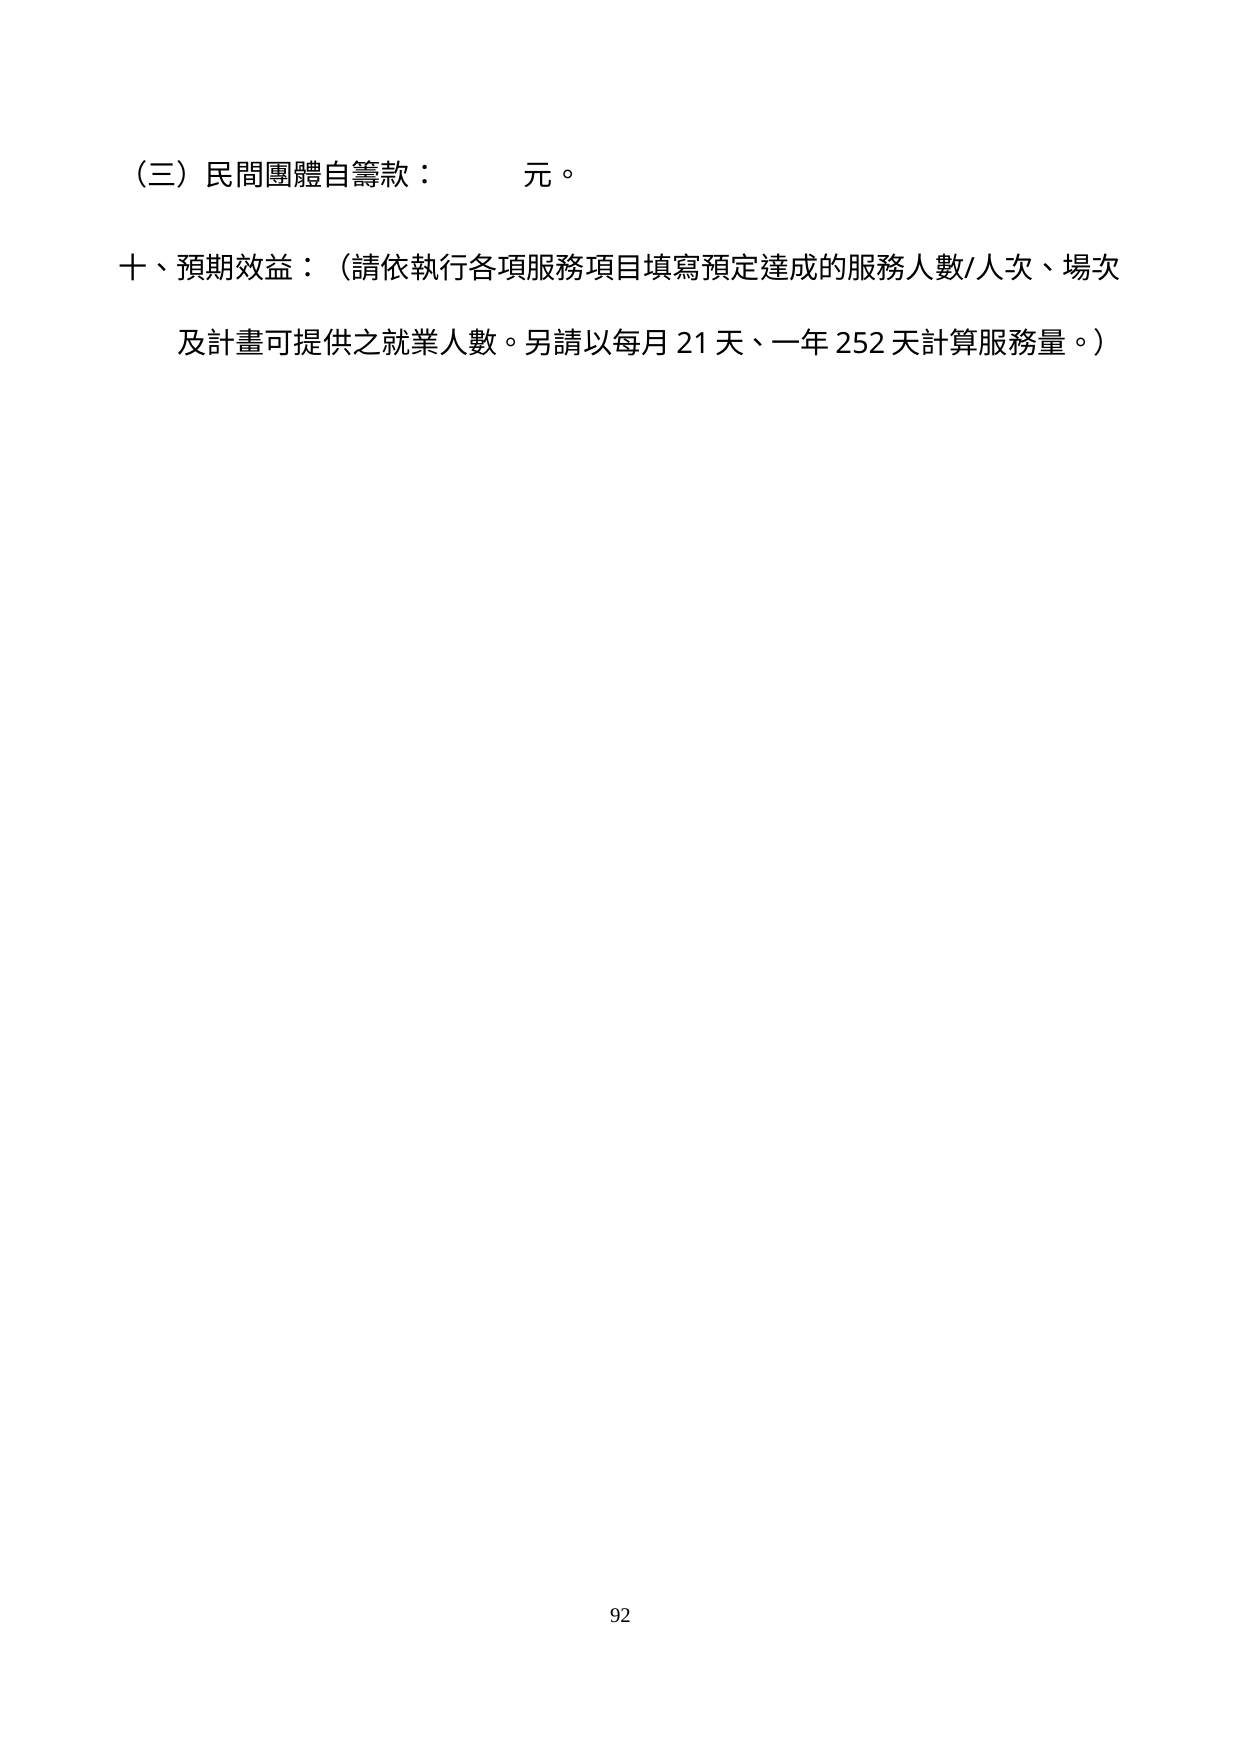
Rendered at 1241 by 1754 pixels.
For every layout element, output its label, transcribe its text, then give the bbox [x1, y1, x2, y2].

text （三）民間團體自籌款： 元。 [118, 135, 1122, 210]
text 十、預期效益：（請依執行各項服務項目填寫預定達成的服務人數/人次、場次及計畫可提供之就業人數。另請以每月21天、一年252天計算服務量。） [118, 229, 1122, 379]
